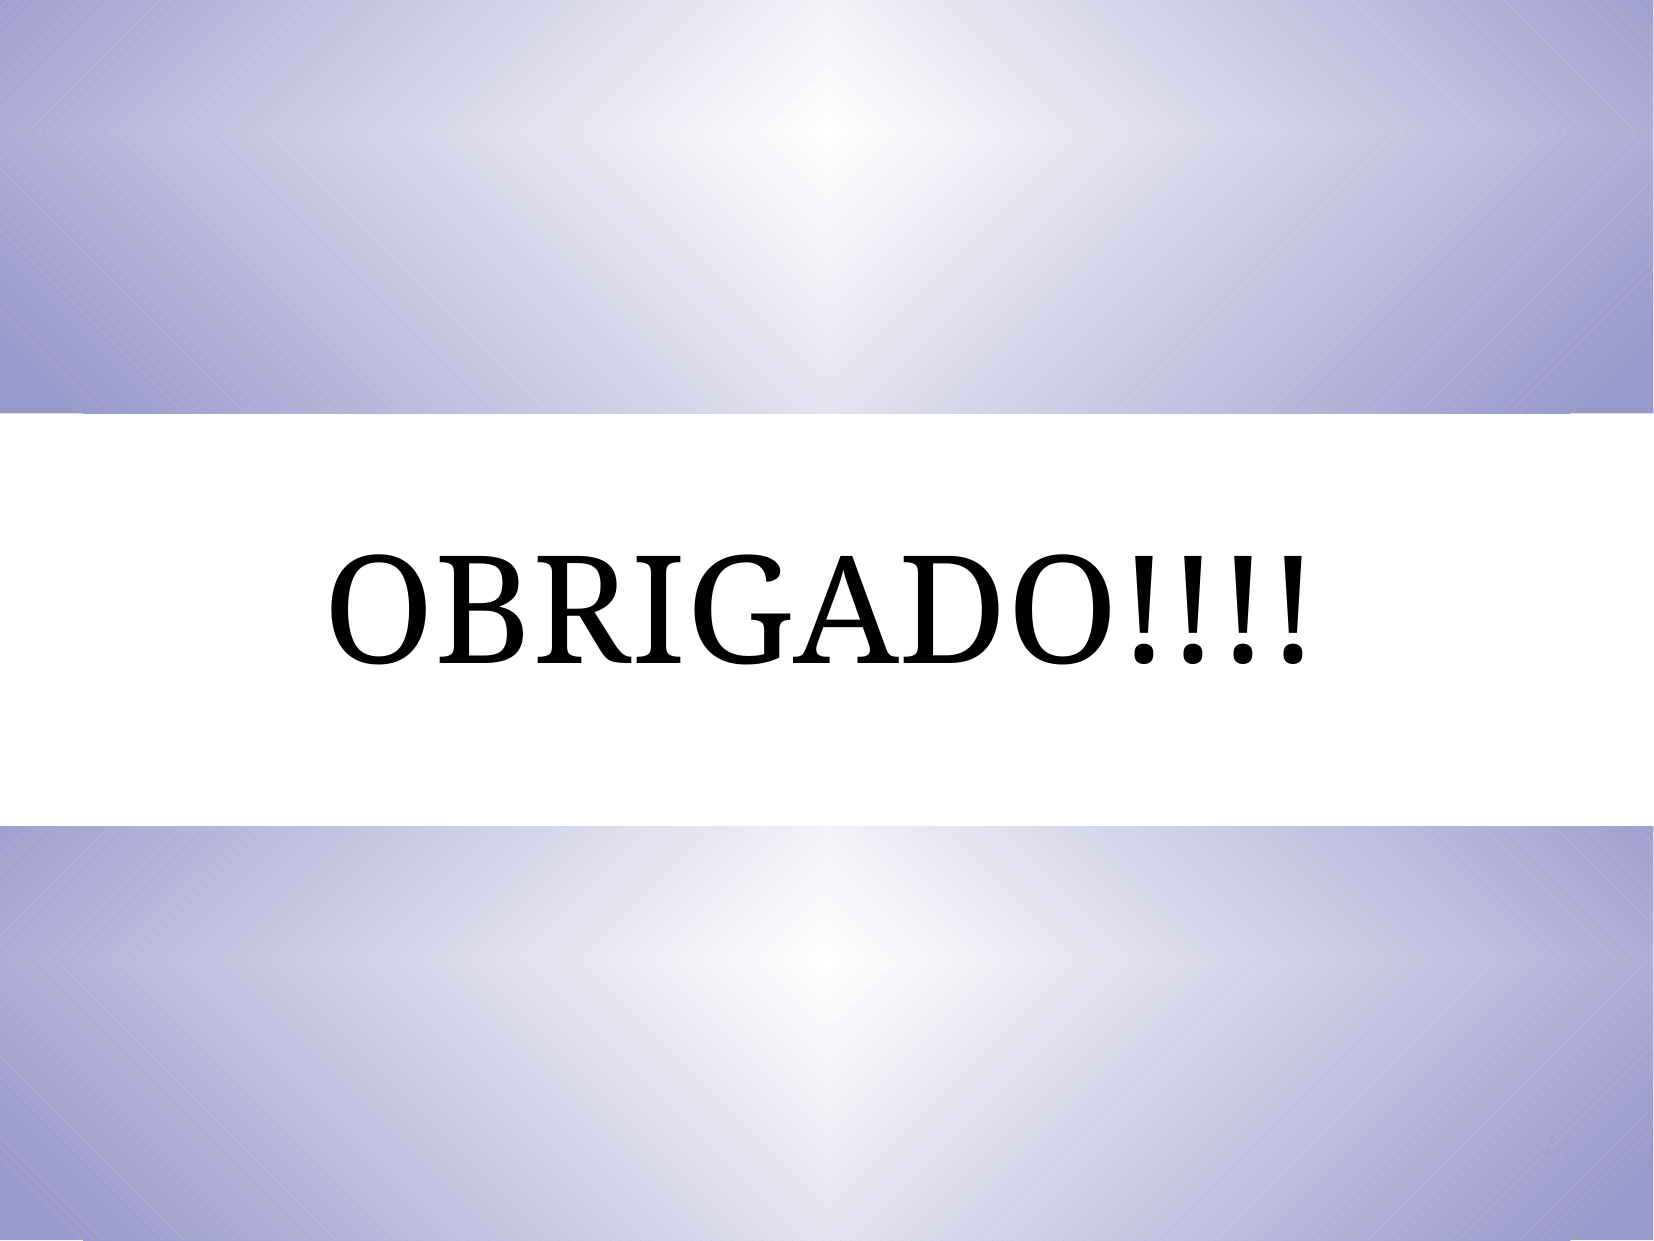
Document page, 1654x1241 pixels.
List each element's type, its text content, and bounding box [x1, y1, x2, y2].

title OBRIGADO!!!! [76, 501, 1565, 710]
